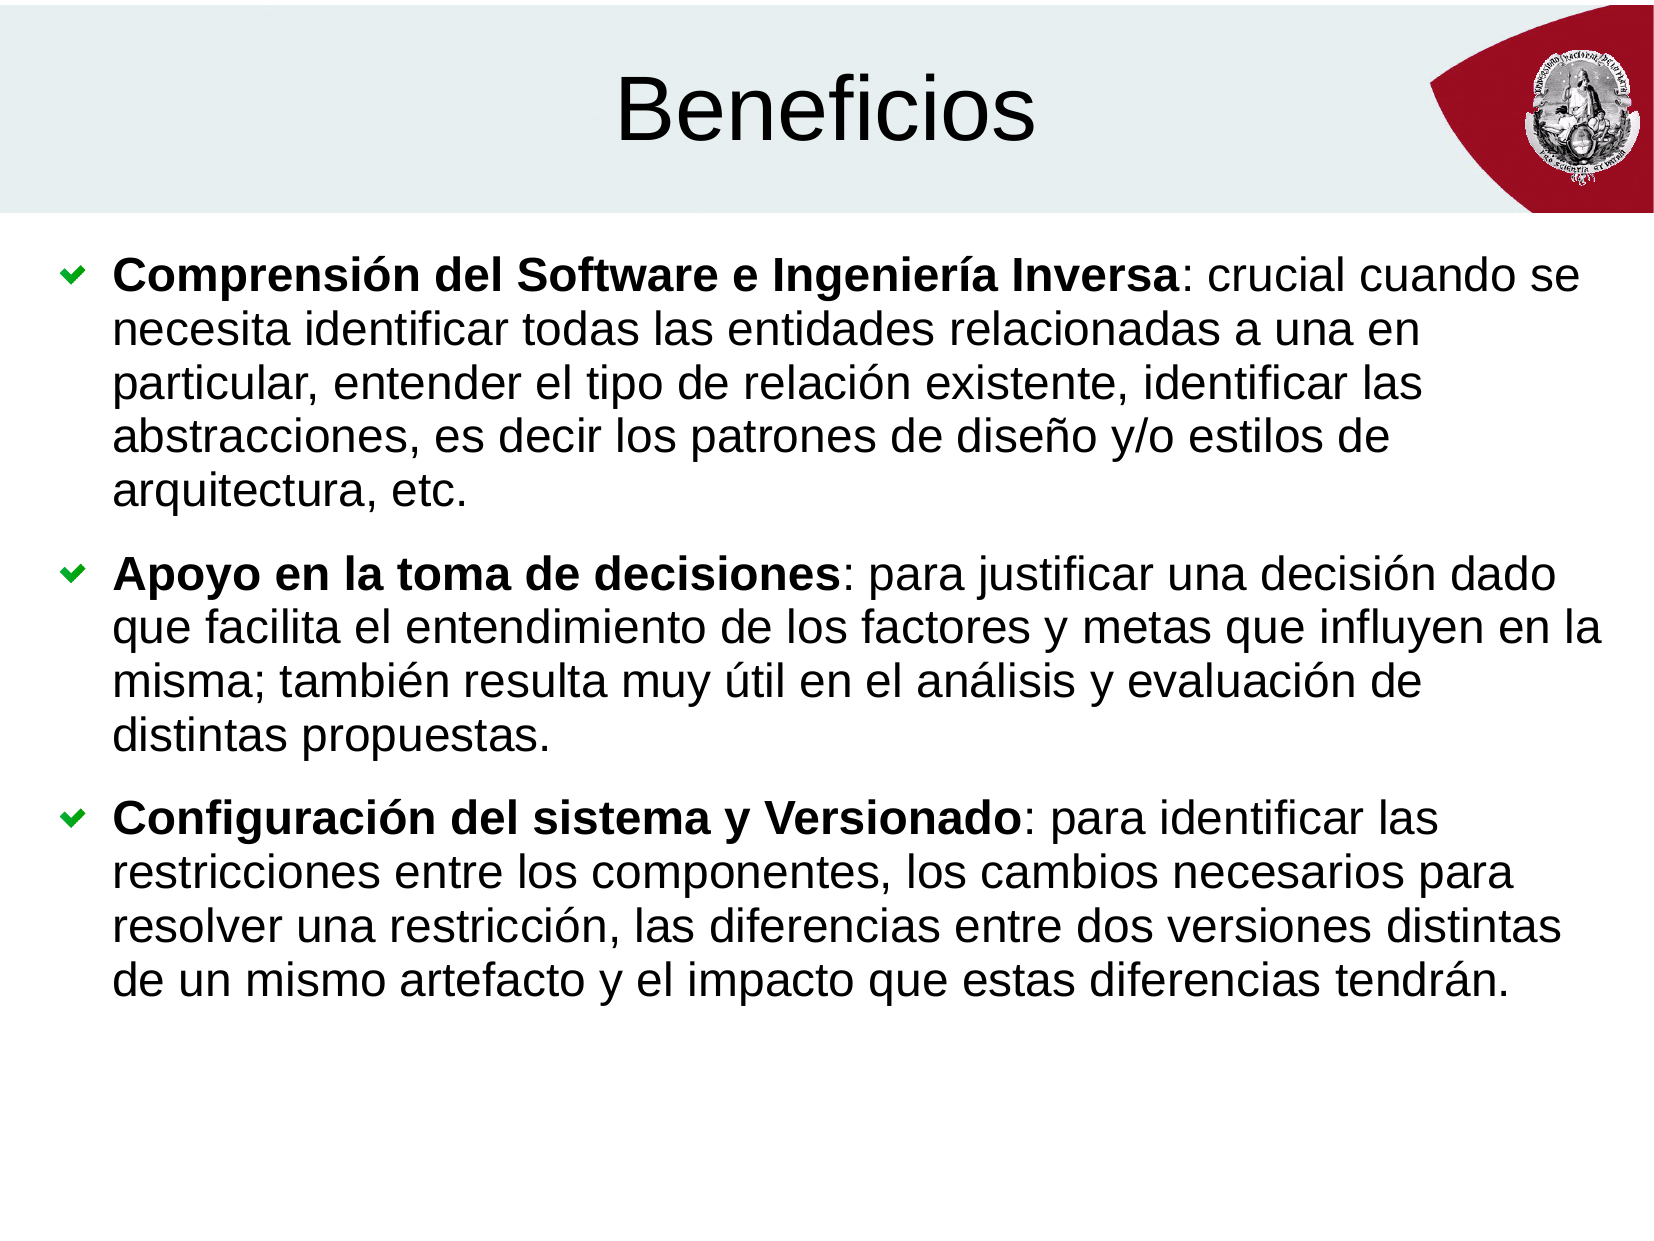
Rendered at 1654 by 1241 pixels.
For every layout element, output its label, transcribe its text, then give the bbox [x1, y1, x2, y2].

title Beneficios [0, 5, 1654, 213]
picture [1523, 47, 1642, 189]
list Comprensión del Software e Ingeniería Inversa: crucial cuando se necesita identificar todas las entidades relacionadas a una en particular, entender el tipo de relación existente, identificar las abstracciones, es decir los patrones de diseño y/o estilos de arquitectura, etc. Apoyo en la toma de decisiones: para justificar una decisión dado que facilita el entendimiento de los factores y metas que influyen en la misma; también resulta muy útil en el análisis y evaluación de distintas propuestas. Configuración del sistema y Versionado: para identificar las restricciones entre los componentes, los cambios necesarios para resolver una restricción, las diferencias entre dos versiones distintas de un mismo artefacto y el impacto que estas diferencias tendrán. [0, 248, 1654, 1241]
